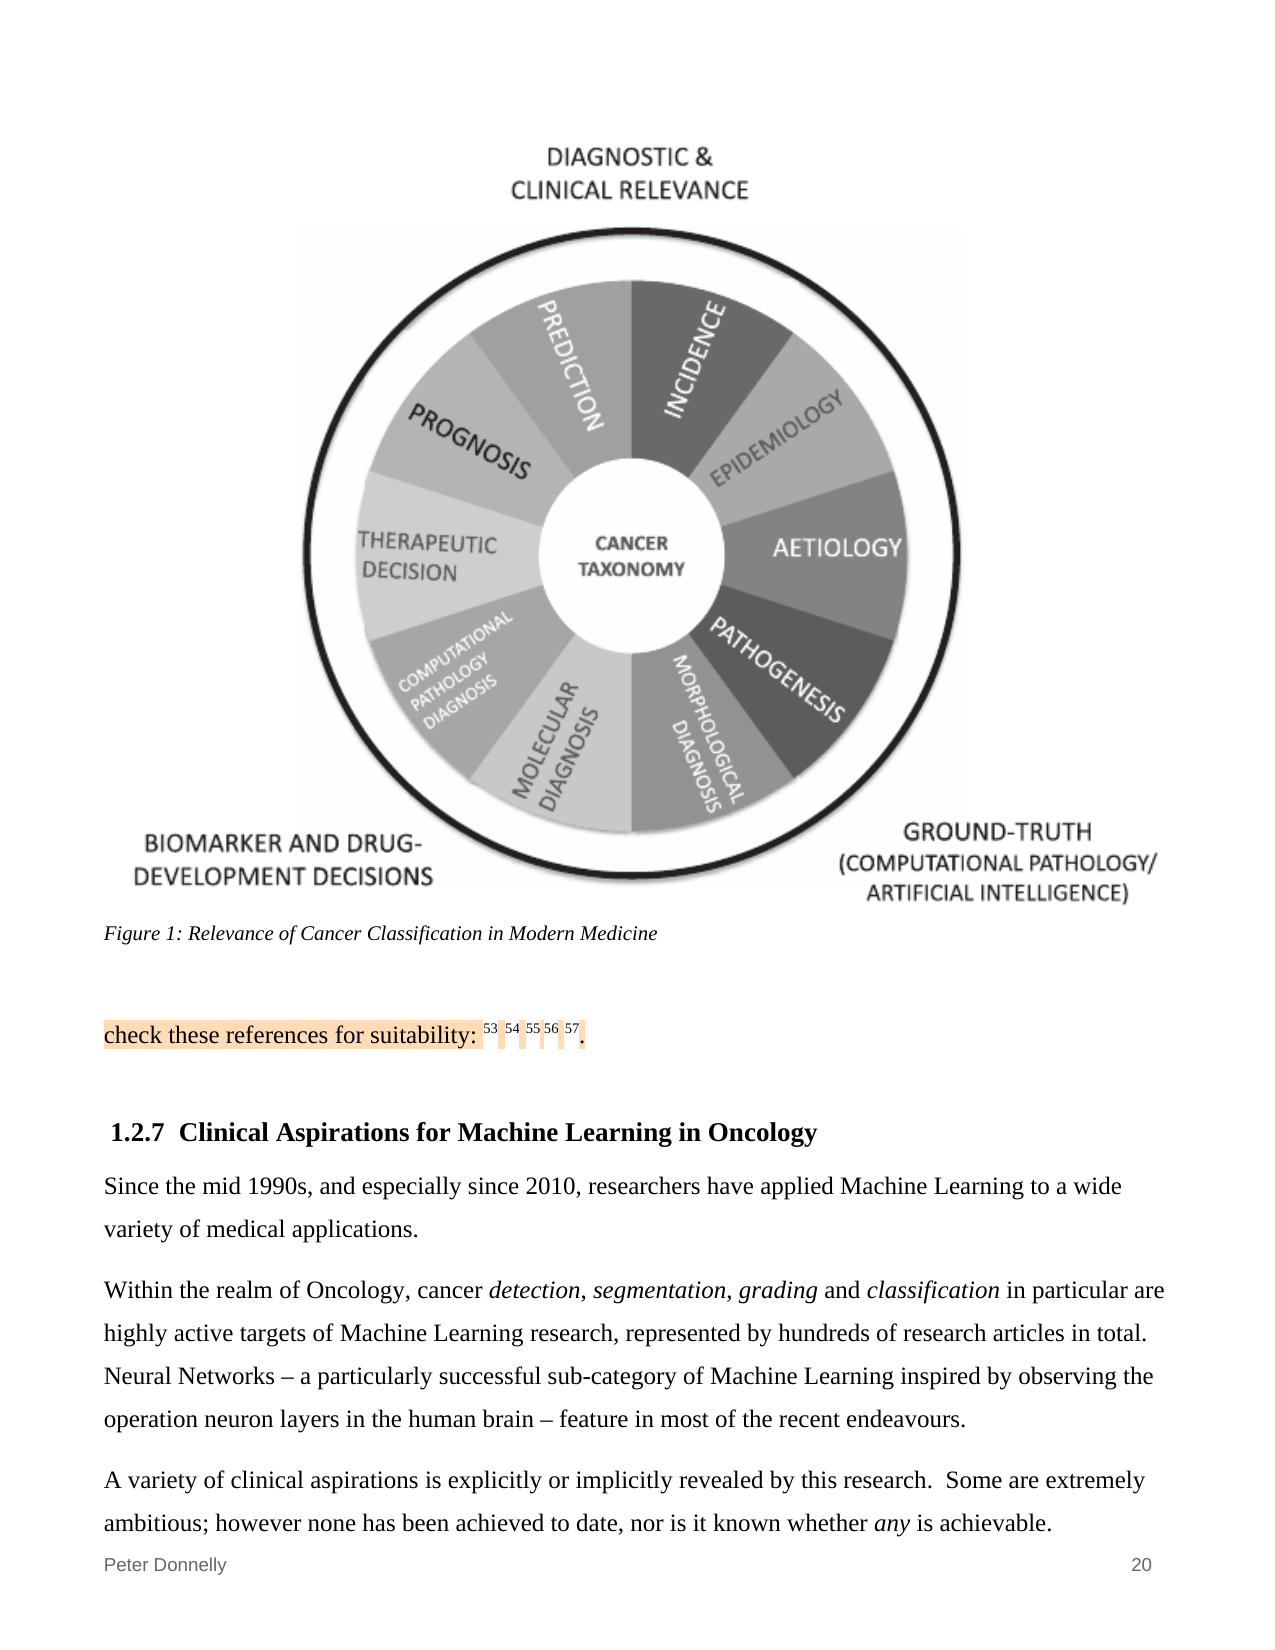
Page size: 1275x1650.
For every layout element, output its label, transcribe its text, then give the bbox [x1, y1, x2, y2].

text A variety of clinical aspirations is explicitly or implicitly revealed by this research. Some are extremely ambitious; however none has been achieved to date, nor is it known whether any is achievable. [103, 1465, 1181, 1537]
text Since the mid 1990s, and especially since 2010, researchers have applied Machine Learning to a wide variety of medical applications. [103, 1171, 1181, 1243]
text Figure 1: Relevance of Cancer Classification in Modern Medicine [103, 921, 1181, 945]
picture [103, 132, 1182, 921]
subtitle Clinical Aspirations for Machine Learning in Oncology [103, 1116, 1181, 1147]
text check these references for suitability: . [103, 1020, 1181, 1049]
text Within the realm of Oncology, cancer detection, segmentation, grading and classification in particular are highly active targets of Machine Learning research, represented by hundreds of research articles in total. Neural Networks – a particularly successful sub-category of Machine Learning inspired by observing the operation neuron layers in the human brain – feature in most of the recent endeavours. [103, 1275, 1181, 1433]
